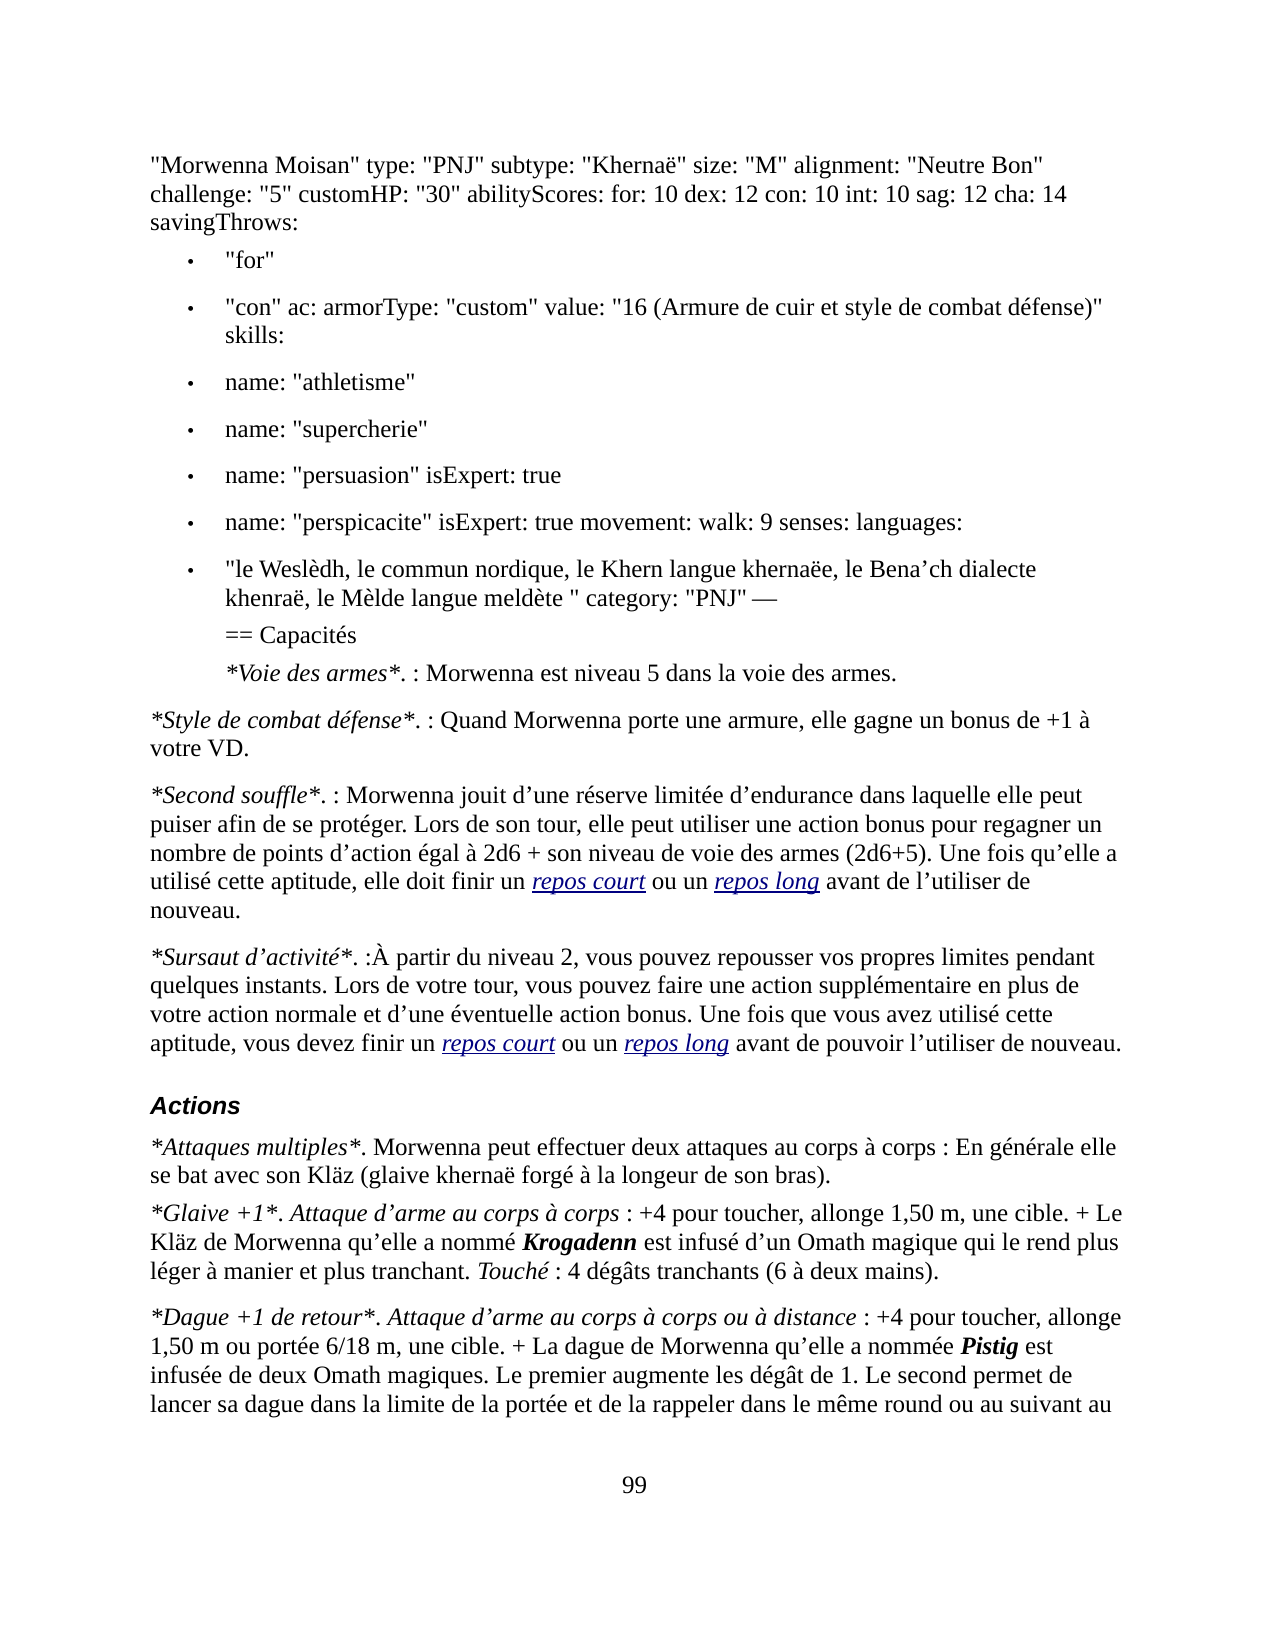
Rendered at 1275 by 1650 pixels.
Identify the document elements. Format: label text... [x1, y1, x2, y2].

list == Capacités [187, 620, 1125, 649]
list name: "persuasion" isExpert: true [187, 461, 1125, 489]
text *Sursaut d’activité*. :À partir du niveau 2, vous pouvez repousser vos propres limites pendant quelques instants. Lors de votre tour, vous pouvez faire une action supplémentaire en plus de votre action normale et d’une éventuelle action bonus. Une fois que vous avez utilisé cette aptitude, vous devez finir un repos court ou un repos long avant de pouvoir l’utiliser de nouveau. [150, 942, 1125, 1057]
text *Style de combat défense*. : Quand Morwenna porte une armure, elle gagne un bonus de +1 à votre VD. [150, 705, 1125, 762]
list "for" [187, 245, 1125, 274]
list "con" ac: armorType: "custom" value: "16 (Armure de cuir et style de combat défense)" skills: [187, 292, 1125, 349]
list name: "perspicacite" isExpert: true movement: walk: 9 senses: languages: [187, 507, 1125, 536]
text *Second souffle*. : Morwenna jouit d’une réserve limitée d’endurance dans laquelle elle peut puiser afin de se protéger. Lors de son tour, elle peut utiliser une action bonus pour regagner un nombre de points d’action égal à 2d6 + son niveau de voie des armes (2d6+5). Une fois qu’elle a utilisé cette aptitude, elle doit finir un repos court ou un repos long avant de l’utiliser de nouveau. [150, 780, 1125, 924]
text *Attaques multiples*. Morwenna peut effectuer deux attaques au corps à corps : En générale elle se bat avec son Kläz (glaive khernaë forgé à la longeur de son bras). [150, 1132, 1125, 1189]
list name: "athletisme" [187, 367, 1125, 396]
subtitle Actions [150, 1091, 1125, 1119]
text *Dague +1 de retour*. Attaque d’arme au corps à corps ou à distance : +4 pour toucher, allonge 1,50 m ou portée 6/18 m, une cible. + La dague de Morwenna qu’elle a nommée Pistig est infusée de deux Omath magiques. Le premier augmente les dégât de 1. Le second permet de lancer sa dague dans la limite de la portée et de la rappeler dans le même round ou au suivant au [150, 1302, 1125, 1417]
text "Morwenna Moisan" type: "PNJ" subtype: "Khernaë" size: "M" alignment: "Neutre Bon" challenge: "5" customHP: "30" abilityScores: for: 10 dex: 12 con: 10 int: 10 sag: 12 cha: 14 savingThrows: [150, 150, 1125, 236]
text *Glaive +1*. Attaque d’arme au corps à corps : +4 pour toucher, allonge 1,50 m, une cible. + Le Kläz de Morwenna qu’elle a nommé Krogadenn est infusé d’un Omath magique qui le rend plus léger à manier et plus tranchant. Touché : 4 dégâts tranchants (6 à deux mains). [150, 1198, 1125, 1284]
list name: "supercherie" [187, 414, 1125, 443]
list "le Weslèdh, le commun nordique, le Khern langue khernaëe, le Bena’ch dialecte khenraë, le Mèlde langue meldète " category: "PNJ" — [187, 554, 1125, 611]
list *Voie des armes*. : Morwenna est niveau 5 dans la voie des armes. [187, 658, 1125, 687]
